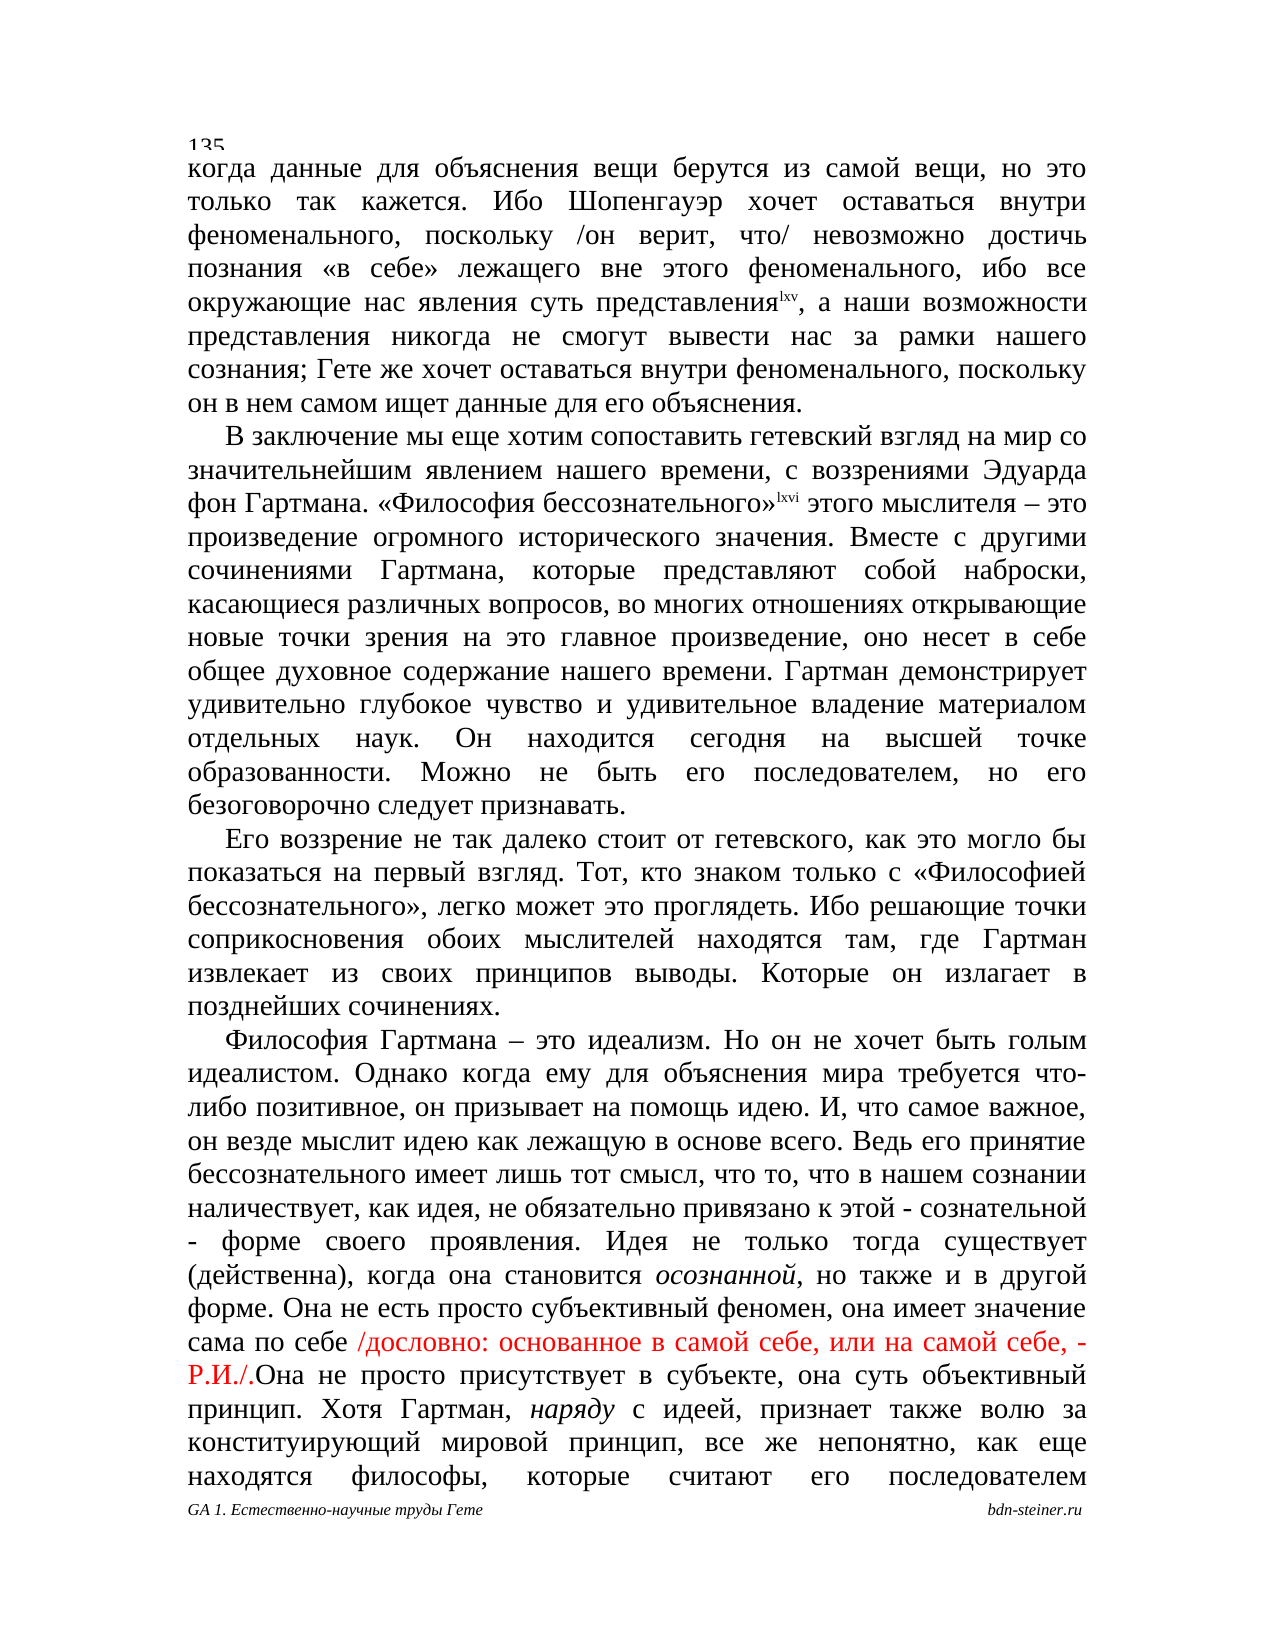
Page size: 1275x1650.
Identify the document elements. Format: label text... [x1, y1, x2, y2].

text Его воззрение не так далеко стоит от гетевского, как это могло бы показаться на первый взгляд. Тот, кто знаком только с «Философией бессознательного», легко может это проглядеть. Ибо решающие точки соприкосновения обоих мыслителей находятся там, где Гартман извлекает из своих принципов выводы. Которые он излагает в позднейших сочинениях. [187, 821, 1087, 1022]
text Философия Гартмана – это идеализм. Но он не хочет быть голым идеалистом. Однако когда ему для объяснения мира требуется что-либо позитивное, он призывает на помощь идею. И, что самое важное, он везде мыслит идею как лежащую в основе всего. Ведь его принятие бессознательного имеет лишь тот смысл, что то, что в нашем сознании наличествует, как идея, не обязательно привязано к этой - сознательной - форме своего проявления. Идея не только тогда существует (действенна), когда она становится осознанной, но также и в другой форме. Она не есть просто субъективный феномен, она имеет значение сама по себе /дословно: основанное в самой себе, или на самой себе, - Р.И./.Она не просто присутствует в субъекте, она суть объективный принцип. Хотя Гартман, наряду с идеей, признает также волю за конституирующий мировой принцип, все же непонятно, как еще находятся философы, которые считают его последователем [187, 1022, 1087, 1492]
text когда данные для объяснения вещи берутся из самой вещи, но это только так кажется. Ибо Шопенгауэр хочет оставаться внутри феноменального, поскольку /он верит, что/ невозможно достичь познания «в себе» лежащего вне этого феноменального, ибо все окружающие нас явления суть представления, а наши возможности представления никогда не смогут вывести нас за рамки нашего сознания; Гете же хочет оставаться внутри феноменального, поскольку он в нем самом ищет данные для его объяснения. [187, 150, 1087, 418]
text В заключение мы еще хотим сопоставить гетевский взгляд на мир со значительнейшим явлением нашего времени, с воззрениями Эдуарда фон Гартмана. «Философия бессознательного» этого мыслителя – это произведение огромного исторического значения. Вместе с другими сочинениями Гартмана, которые представляют собой наброски, касающиеся различных вопросов, во многих отношениях открывающие новые точки зрения на это главное произведение, оно несет в себе общее духовное содержание нашего времени. Гартман демонстрирует удивительно глубокое чувство и удивительное владение материалом отдельных наук. Он находится сегодня на высшей точке образованности. Можно не быть его последователем, но его безоговорочно следует признавать. [187, 418, 1087, 821]
